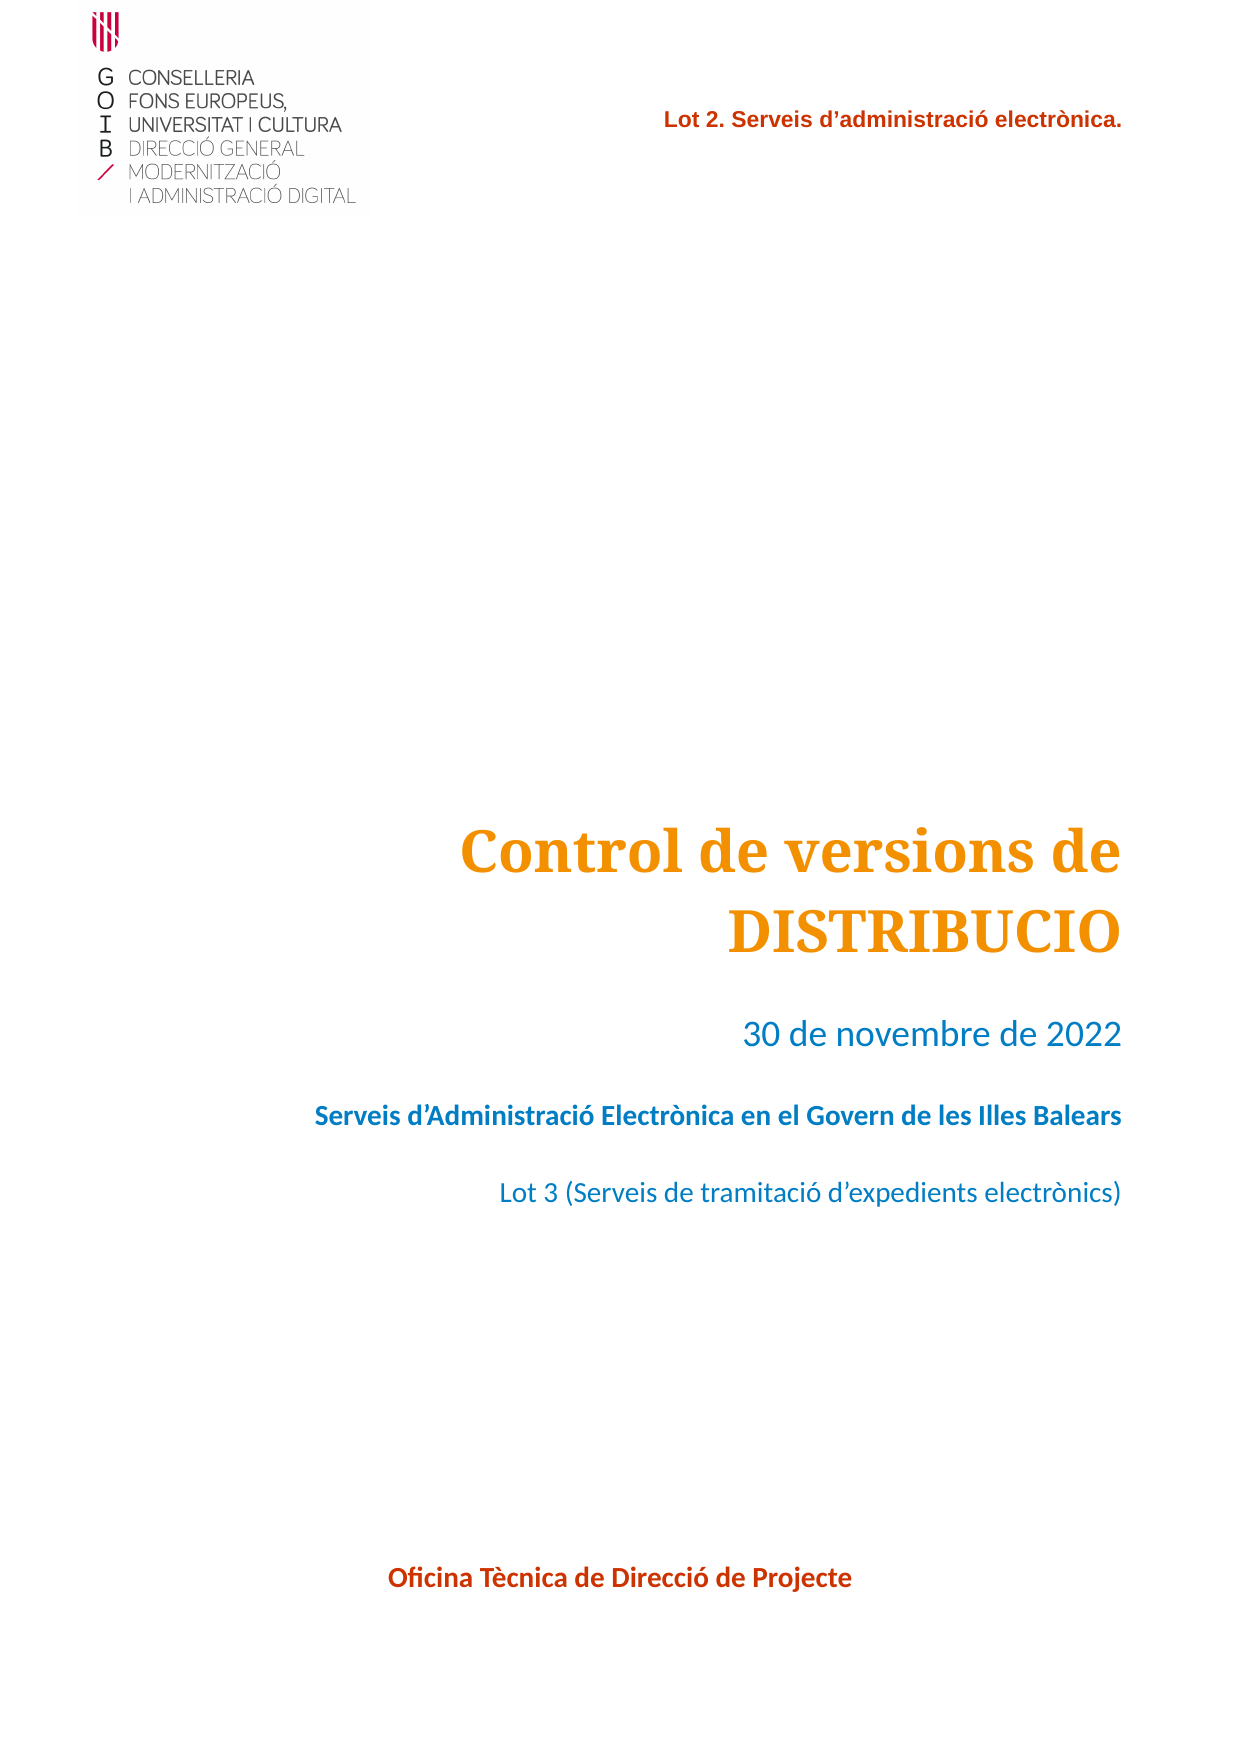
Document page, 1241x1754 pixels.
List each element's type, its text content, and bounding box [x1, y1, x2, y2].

text Lot 3 (Serveis de tramitació d’expedients electrònics) [118, 1174, 1122, 1210]
text Oficina Tècnica de Direcció de Projecte [118, 1559, 1122, 1594]
text 30 de novembre de 2022 [118, 1010, 1122, 1056]
text Serveis d’Administració Electrònica en el Govern de les Illes Balears [118, 1097, 1122, 1133]
picture [77, 0, 371, 216]
text Control de versions de DISTRIBUCIO [118, 810, 1122, 969]
